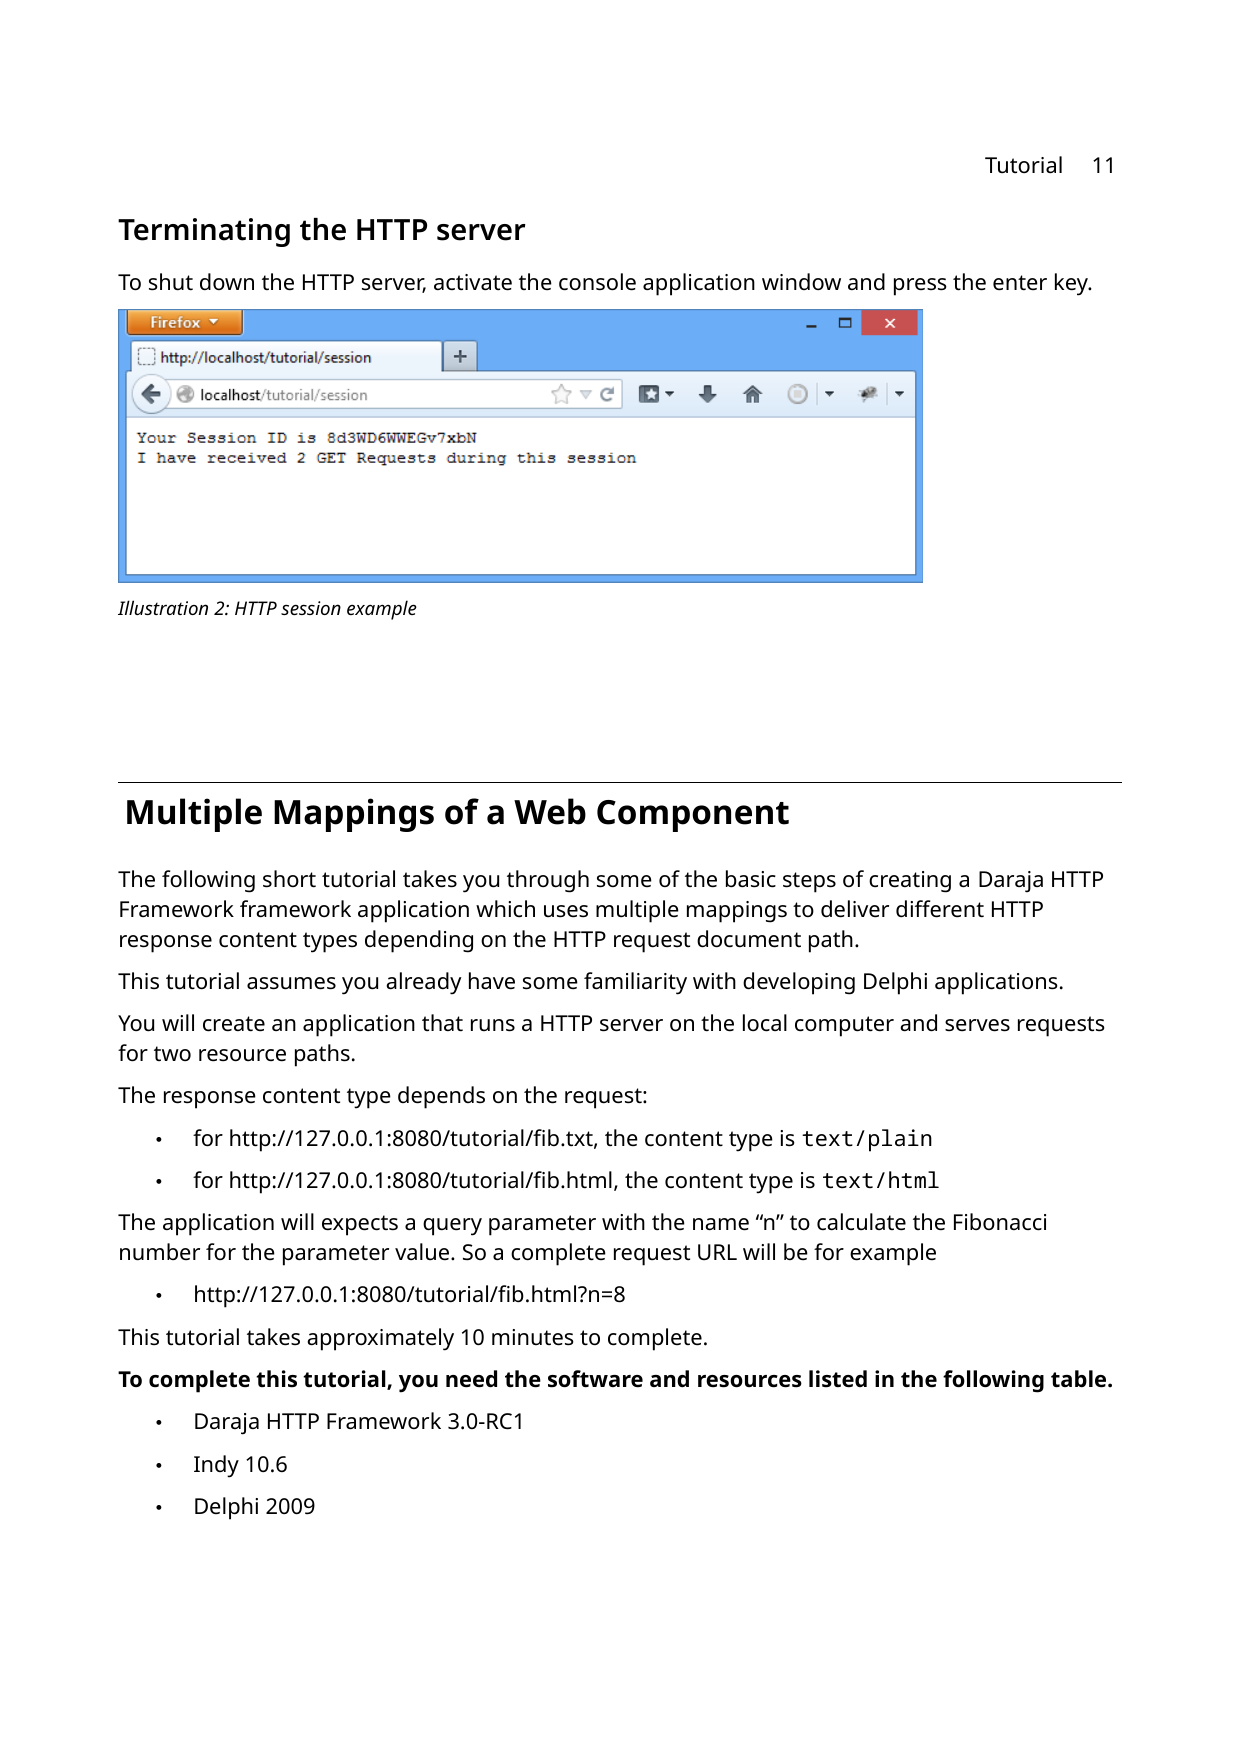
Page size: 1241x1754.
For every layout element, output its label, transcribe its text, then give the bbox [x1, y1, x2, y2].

subtitle Terminating the HTTP server [118, 209, 1122, 249]
list Indy 10.6 [156, 1448, 1122, 1478]
text This tutorial assumes you already have some familiarity with developing Delphi applications. [118, 966, 1122, 996]
text To shut down the HTTP server, activate the console application window and press the enter key. [118, 267, 1122, 297]
picture [118, 309, 923, 583]
text You will create an application that runs a HTTP server on the local computer and serves requests for two resource paths. [118, 1008, 1122, 1068]
text Illustration 2: HTTP session example [118, 583, 923, 621]
text The response content type depends on the request: [118, 1080, 1122, 1110]
list for http://127.0.0.1:8080/tutorial/fib.txt, the content type is text/plain [156, 1123, 1122, 1152]
list for http://127.0.0.1:8080/tutorial/fib.html, the content type is text/html [156, 1165, 1122, 1195]
list http://127.0.0.1:8080/tutorial/fib.html?n=8 [156, 1279, 1122, 1309]
text This tutorial takes approximately 10 minutes to complete. [118, 1322, 1122, 1351]
subtitle Multiple Mappings of a Web Component [118, 783, 1122, 840]
list Daraja HTTP Framework 3.0-RC1 [156, 1406, 1122, 1436]
text The application will expects a query parameter with the name “n” to calculate the Fibonacci number for the parameter value. So a complete request URL will be for example [118, 1207, 1122, 1267]
list Delphi 2009 [156, 1491, 1122, 1521]
text To complete this tutorial, you need the software and resources listed in the following table. [118, 1364, 1122, 1394]
text The following short tutorial takes you through some of the basic steps of creating a Daraja HTTP Framework framework application which uses multiple mappings to deliver different HTTP response content types depending on the HTTP request document path. [118, 864, 1122, 953]
